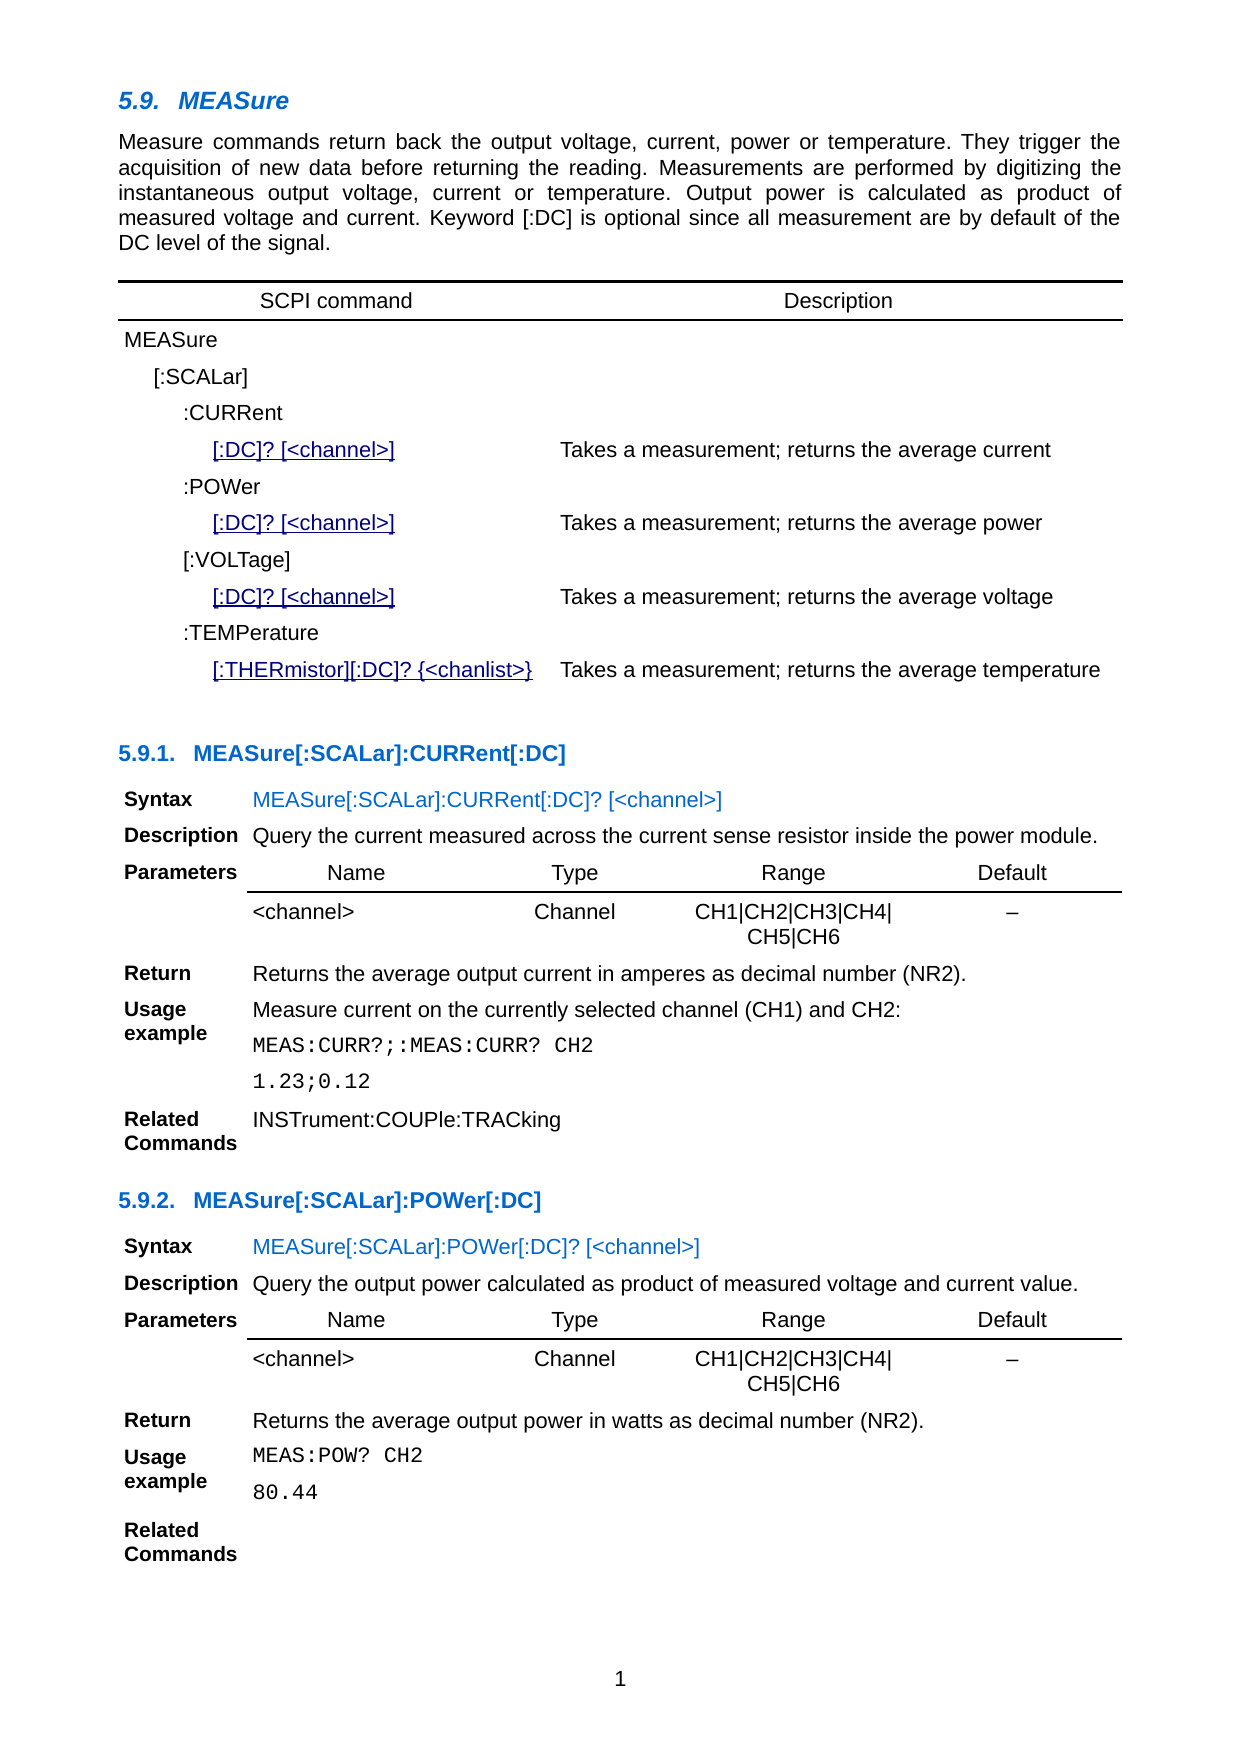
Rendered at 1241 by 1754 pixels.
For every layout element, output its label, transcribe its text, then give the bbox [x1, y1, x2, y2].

table_cell Default [903, 854, 1122, 891]
text Measure commands return back the output voltage, current, power or temperature. They trigger the acquisition of new data before returning the reading. Measurements are performed by digitizing the instantaneous output voltage, current or temperature. Output power is calculated as product of measured voltage and current. Keyword [:DC] is optional since all measurement are by default of the DC level of the signal. [118, 129, 1122, 255]
table_cell CH1|CH2|CH3|CH4|CH5|CH6 [684, 1340, 903, 1402]
table_cell – [903, 1340, 1122, 1402]
table_cell [554, 321, 1122, 358]
table_cell Parameters [118, 1302, 247, 1402]
table_cell Returns the average output power in watts as decimal number (NR2). [247, 1402, 1122, 1439]
table_cell Type [465, 1302, 684, 1338]
table_cell :TEMPerature [118, 615, 554, 651]
table_header Description [554, 283, 1122, 319]
table_cell – [903, 893, 1122, 955]
table_cell Channel [465, 1340, 684, 1402]
table_cell Return [118, 1402, 247, 1439]
table_cell Query the output power calculated as product of measured voltage and current value. [247, 1265, 1122, 1302]
table_cell Range [684, 854, 903, 891]
table_header MEASure[:SCALar]:POWer[:DC]? [<channel>] [247, 1228, 1122, 1265]
table_cell [:SCALar] [118, 358, 554, 394]
table_cell Measure current on the currently selected channel (CH1) and CH2: MEAS:CURR?;:MEAS:CURR? CH2 1.23;0.12 [247, 991, 1122, 1101]
table_cell [247, 1512, 1122, 1571]
table_header Syntax [118, 781, 247, 817]
table_header MEASure[:SCALar]:CURRent[:DC]? [<channel>] [247, 781, 1122, 817]
table_cell Range [684, 1302, 903, 1338]
table_header SCPI command [118, 283, 554, 319]
table_cell [:DC]? [<channel>] [118, 505, 554, 541]
table_cell [554, 541, 1122, 578]
table_cell Usage example [118, 1439, 247, 1512]
table_cell [554, 468, 1122, 504]
table_cell [:DC]? [<channel>] [118, 431, 554, 468]
table_cell Usage example [118, 991, 247, 1101]
table_cell Query the current measured across the current sense resistor inside the power module. [247, 818, 1122, 854]
table_cell [554, 615, 1122, 651]
subtitle MEASure[:SCALar]:POWer[:DC] [118, 1187, 1122, 1213]
table_cell Related Commands [118, 1512, 247, 1571]
table_cell :CURRent [118, 395, 554, 431]
table_cell INSTrument:COUPle:TRACking [247, 1101, 1122, 1161]
table_cell Name [247, 854, 465, 891]
table_cell Name [247, 1302, 465, 1338]
table_cell <channel> [247, 893, 465, 955]
table_cell Returns the average output current in amperes as decimal number (NR2). [247, 955, 1122, 991]
table_cell [:VOLTage] [118, 541, 554, 578]
table_cell Return [118, 955, 247, 991]
table_cell Related Commands [118, 1101, 247, 1161]
table_cell <channel> [247, 1340, 465, 1402]
table_cell Description [118, 818, 247, 854]
table_cell Channel [465, 893, 684, 955]
table_cell Takes a measurement; returns the average current [554, 431, 1122, 468]
table_cell :POWer [118, 468, 554, 504]
table_header Syntax [118, 1228, 247, 1265]
table_cell [554, 358, 1122, 394]
table_cell Type [465, 854, 684, 891]
table_cell Takes a measurement; returns the average temperature [554, 651, 1122, 688]
table_cell MEAS:POW? CH2 80.44 [247, 1439, 1122, 1512]
table_cell [:THERmistor][:DC]? {<chanlist>} [118, 651, 554, 688]
table_cell MEASure [118, 321, 554, 358]
table_cell [554, 395, 1122, 431]
table_cell Takes a measurement; returns the average power [554, 505, 1122, 541]
table_cell CH1|CH2|CH3|CH4|CH5|CH6 [684, 893, 903, 955]
table_cell Description [118, 1265, 247, 1302]
table_cell Parameters [118, 854, 247, 955]
table_cell Default [903, 1302, 1122, 1338]
subtitle MEASure[:SCALar]:CURRent[:DC] [118, 740, 1122, 766]
table_cell Takes a measurement; returns the average voltage [554, 578, 1122, 614]
subtitle MEASure [118, 86, 1122, 114]
table_cell [:DC]? [<channel>] [118, 578, 554, 614]
